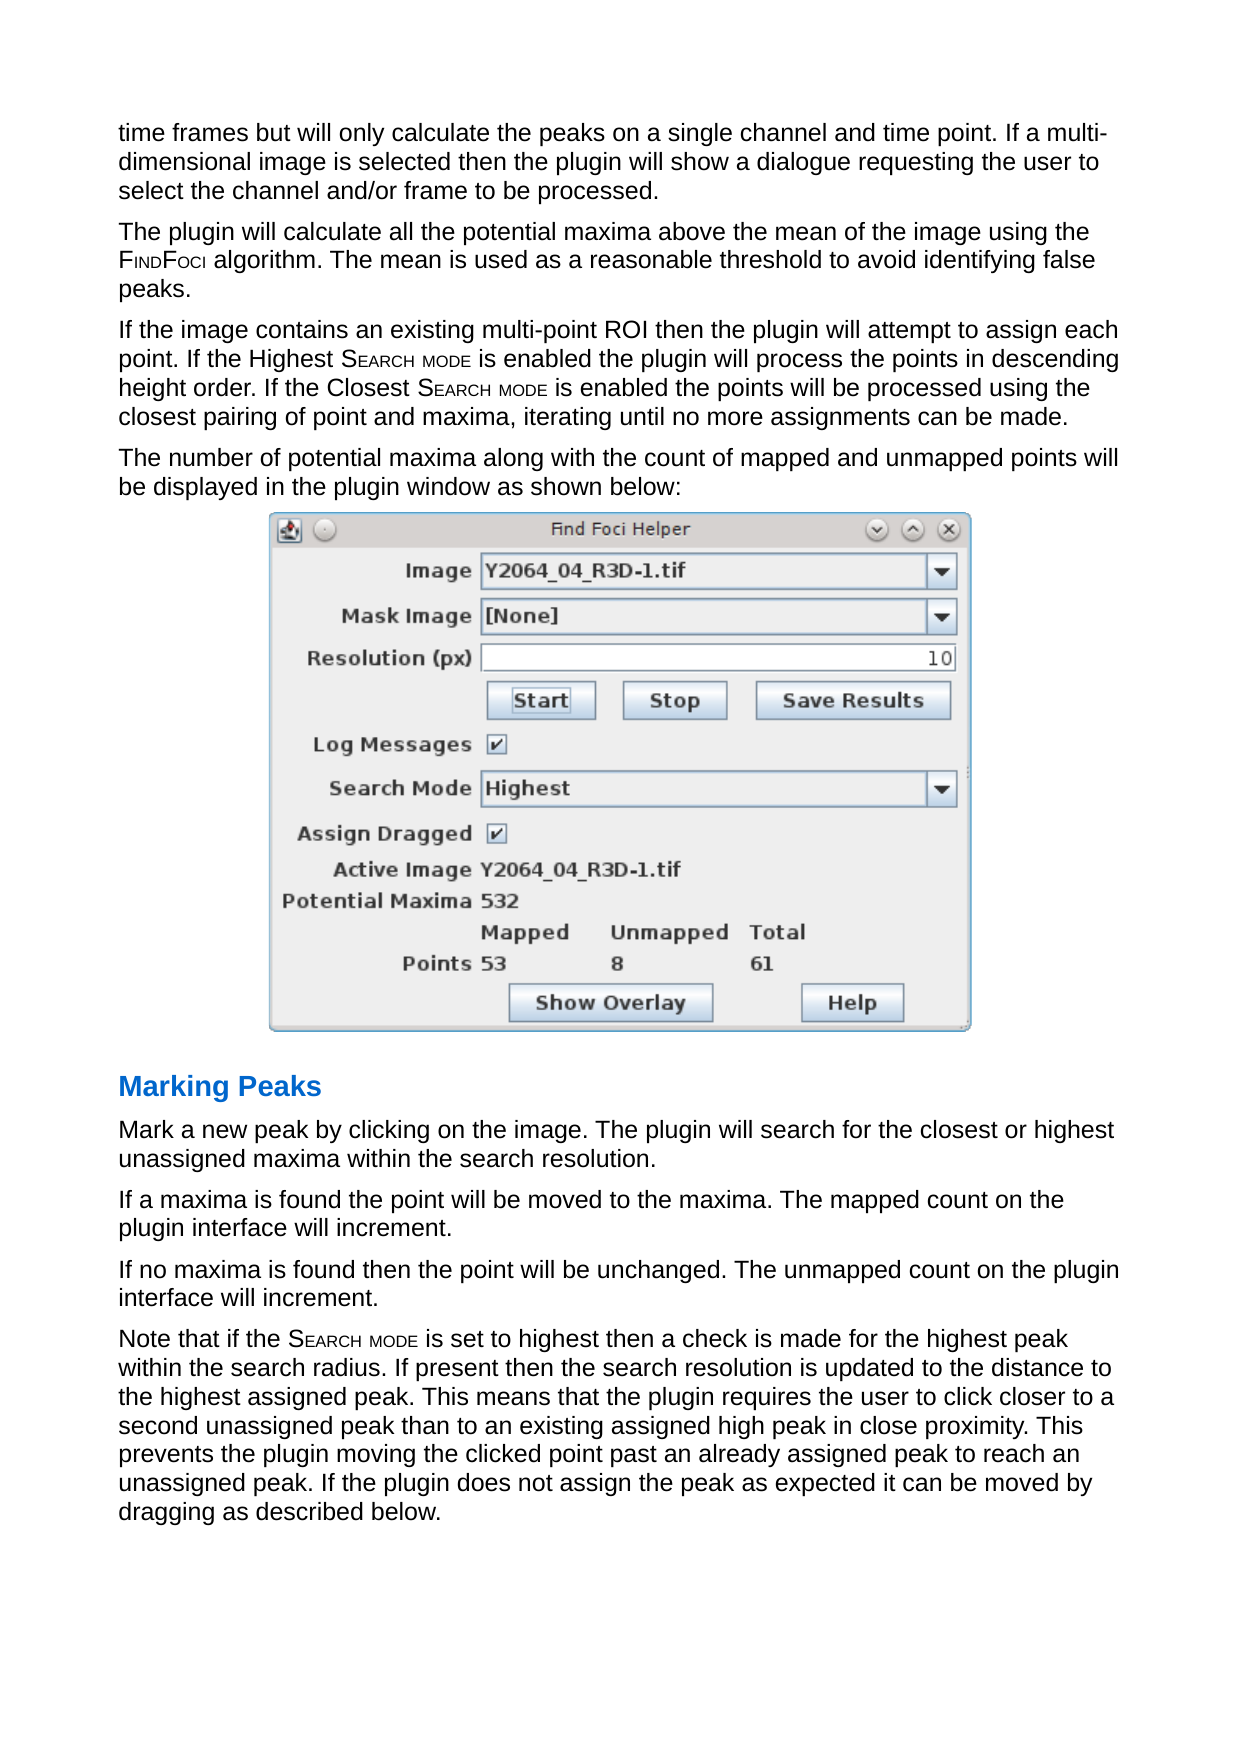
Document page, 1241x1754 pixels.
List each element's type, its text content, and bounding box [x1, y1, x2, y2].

text If a maxima is found the point will be moved to the maxima. The mapped count on the plugin interface will increment. [118, 1185, 1122, 1242]
text The plugin will calculate all the potential maxima above the mean of the image using the FindFoci algorithm. The mean is used as a reasonable threshold to avoid identifying false peaks. [118, 217, 1122, 303]
text The number of potential maxima along with the count of mapped and unmapped points will be displayed in the plugin window as shown below: [118, 443, 1122, 500]
text Mark a new peak by clicking on the image. The plugin will search for the closest or highest unassigned maxima within the search resolution. [118, 1115, 1122, 1172]
picture [268, 512, 972, 1032]
text If no maxima is found then the point will be unchanged. The unmapped count on the plugin interface will increment. [118, 1254, 1122, 1312]
text If the image contains an existing multi-point ROI then the plugin will attempt to assign each point. If the Highest Search mode is enabled the plugin will process the points in descending height order. If the Closest Search mode is enabled the points will be processed using the closest pairing of point and maxima, iterating until no more assignments can be made. [118, 315, 1122, 430]
subtitle Marking Peaks [118, 1069, 1122, 1102]
text Note that if the Search mode is set to highest then a check is made for the highest peak within the search radius. If present then the search resolution is updated to the distance to the highest assigned peak. This means that the plugin requires the user to click closer to a second unassigned peak than to an existing assigned high peak in close proximity. This prevents the plugin moving the clicked point past an already assigned peak to reach an unassigned peak. If the plugin does not assign the peak as expected it can be moved by dragging as described below. [118, 1324, 1122, 1526]
text time frames but will only calculate the peaks on a single channel and time point. If a multi-dimensional image is selected then the plugin will show a dialogue requesting the user to select the channel and/or frame to be processed. [118, 118, 1122, 204]
